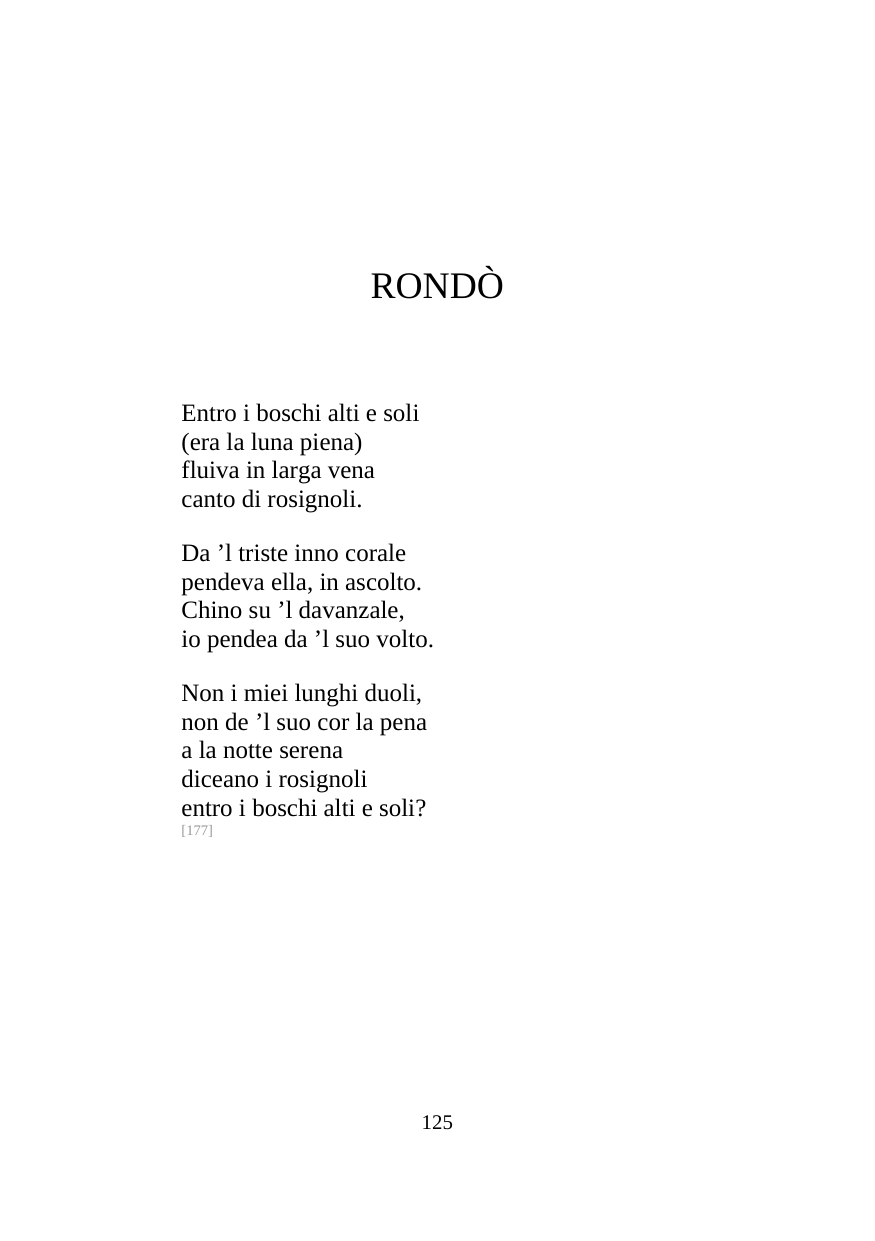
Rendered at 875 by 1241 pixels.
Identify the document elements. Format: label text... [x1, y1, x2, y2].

text Da ’l triste inno corale pendeva ella, in ascolto. Chino su ’l davanzale, io pendea da ’l suo volto. [181, 538, 569, 653]
text Entro i boschi alti e soli (era la luna piena) fluiva in larga vena canto di rosignoli. [181, 398, 569, 513]
subtitle RONDÒ [181, 264, 693, 307]
text Non i miei lunghi duoli, non de ’l suo cor la pena a la notte serena diceano i rosignoli entro i boschi alti e soli? [177] [181, 678, 569, 839]
